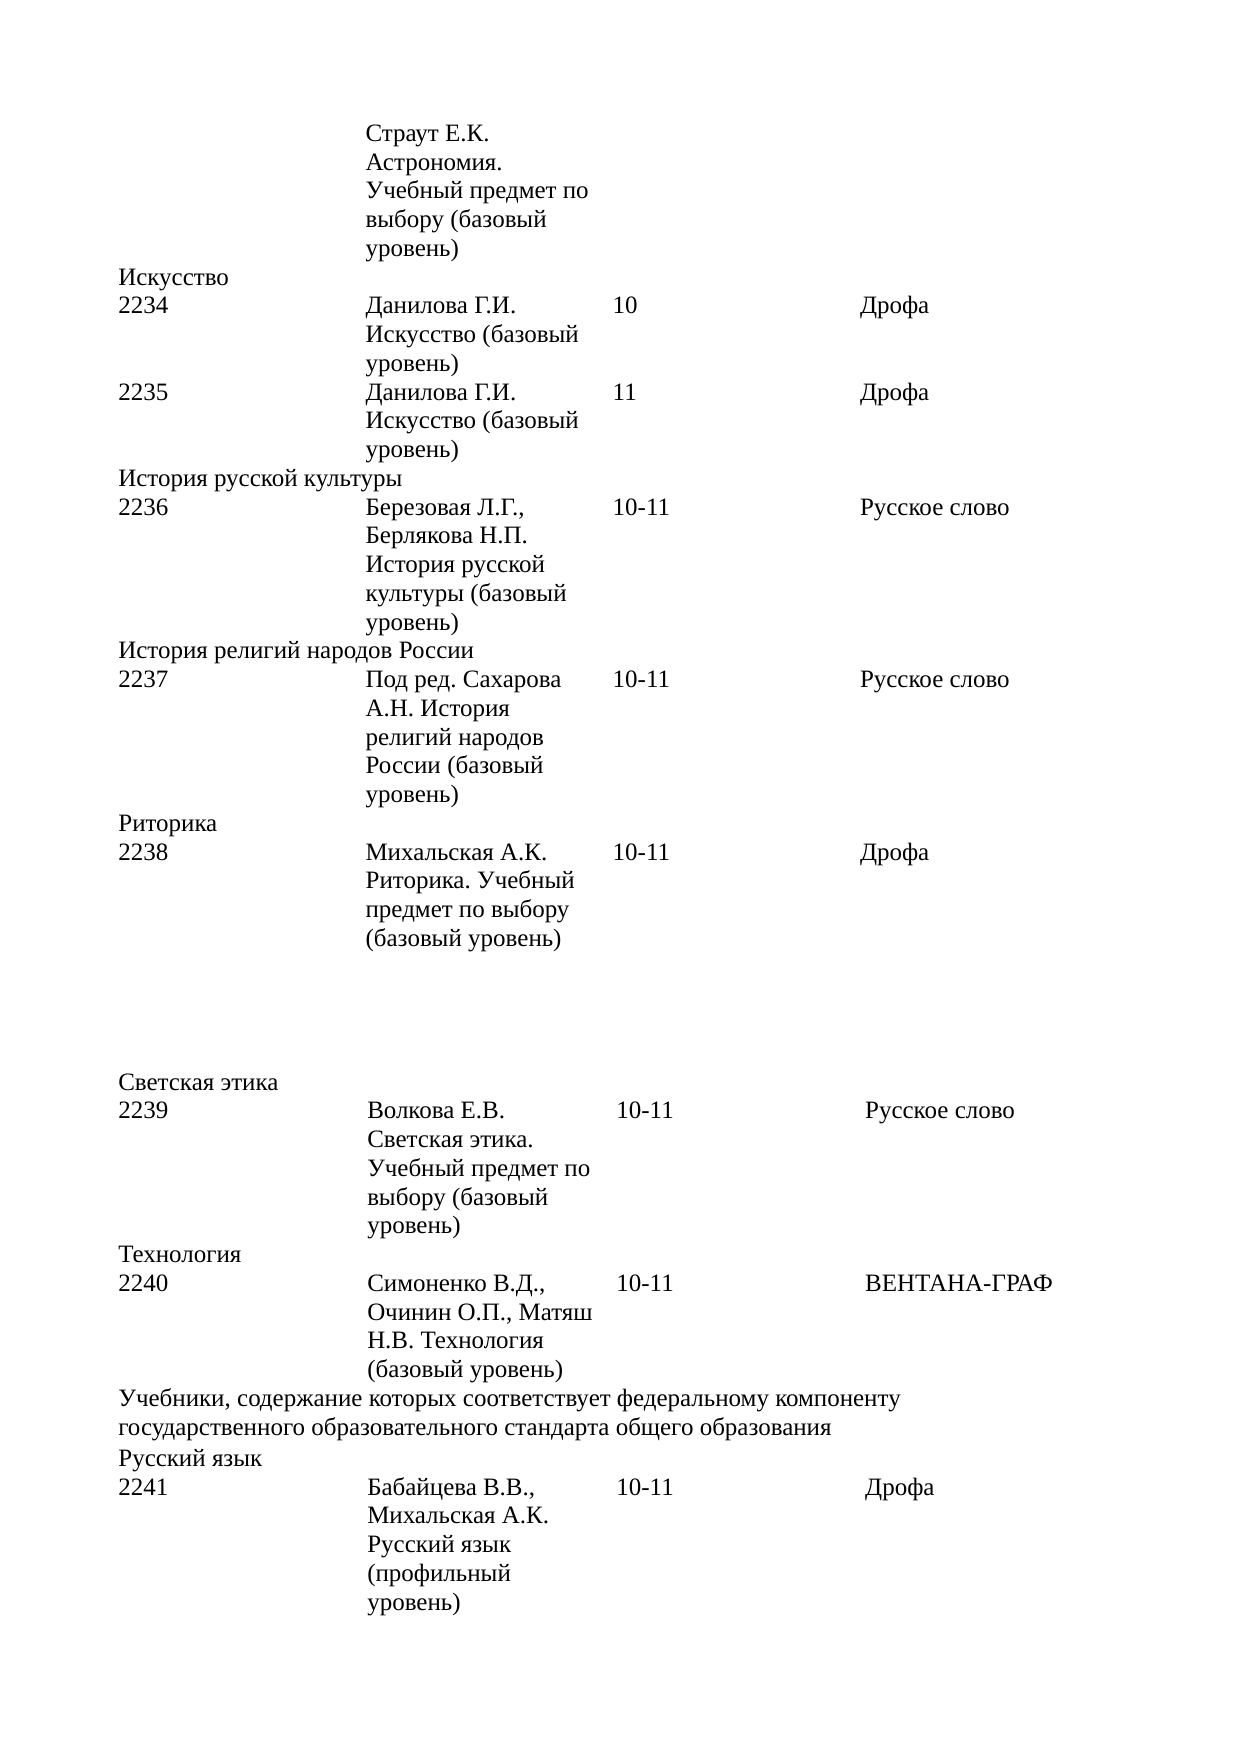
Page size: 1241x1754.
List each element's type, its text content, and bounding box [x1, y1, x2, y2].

table_header 2236 [107, 492, 354, 636]
table_header 10-11 [605, 1096, 854, 1239]
table_cell Дрофа [849, 377, 1096, 463]
table_header История религий народов России [107, 636, 1096, 664]
table_header Данилова Г.И. Искусство (базовый уровень) [354, 291, 601, 377]
table_header Русское слово [854, 1096, 1103, 1239]
table_header Волкова Е.В. Светская этика. Учебный предмет по выбору (базовый уровень) [356, 1096, 605, 1239]
table_header 10-11 [605, 1472, 854, 1615]
table_header 2240 [107, 1268, 356, 1383]
table_header [107, 118, 354, 262]
table_header Учебники, содержание которых соответствует федеральному компоненту государственного образовательного стандарта общего образования [107, 1383, 1103, 1443]
table_cell Данилова Г.И. Искусство (базовый уровень) [354, 377, 601, 463]
table_cell 2235 [107, 377, 354, 463]
table_header 2241 [107, 1472, 356, 1615]
table_cell 11 [601, 377, 848, 463]
table_header Дрофа [854, 1472, 1103, 1615]
table_header Технология [107, 1239, 1103, 1268]
table_header 2238 [107, 837, 354, 952]
table_header Березовая Л.Г., Берлякова Н.П. История русской культуры (базовый уровень) [354, 492, 601, 636]
table_header 10-11 [601, 837, 848, 952]
table_cell Русский язык [107, 1443, 1103, 1472]
table_header Русское слово [849, 492, 1096, 636]
table_header Дрофа [849, 837, 1096, 952]
table_header Искусство [107, 262, 1096, 291]
table_header Страут Е.К. Астрономия. Учебный предмет по выбору (базовый уровень) [354, 118, 601, 262]
table_header Светская этика [107, 1067, 1103, 1096]
table_header Под ред. Сахарова А.Н. История религий народов России (базовый уровень) [354, 664, 601, 808]
table_header 2237 [107, 664, 354, 808]
table_header Бабайцева В.В., Михальская А.К. Русский язык (профильный уровень) [356, 1472, 605, 1615]
table_header Риторика [107, 808, 1096, 837]
table_header Симоненко В.Д., Очинин О.П., Матяш Н.В. Технология (базовый уровень) [356, 1268, 605, 1383]
table_header [849, 118, 1096, 262]
table_header Русское слово [849, 664, 1096, 808]
table_header История русской культуры [107, 463, 1096, 492]
table_header 10-11 [605, 1268, 854, 1383]
table_header Михальская А.К. Риторика. Учебный предмет по выбору (базовый уровень) [354, 837, 601, 952]
table_header 10 [601, 291, 848, 377]
table_header 10-11 [601, 664, 848, 808]
table_header ВЕНТАНА-ГРАФ [854, 1268, 1103, 1383]
table_header [601, 118, 848, 262]
table_header Дрофа [849, 291, 1096, 377]
table_header 2234 [107, 291, 354, 377]
table_header 2239 [107, 1096, 356, 1239]
table_header 10-11 [601, 492, 848, 636]
